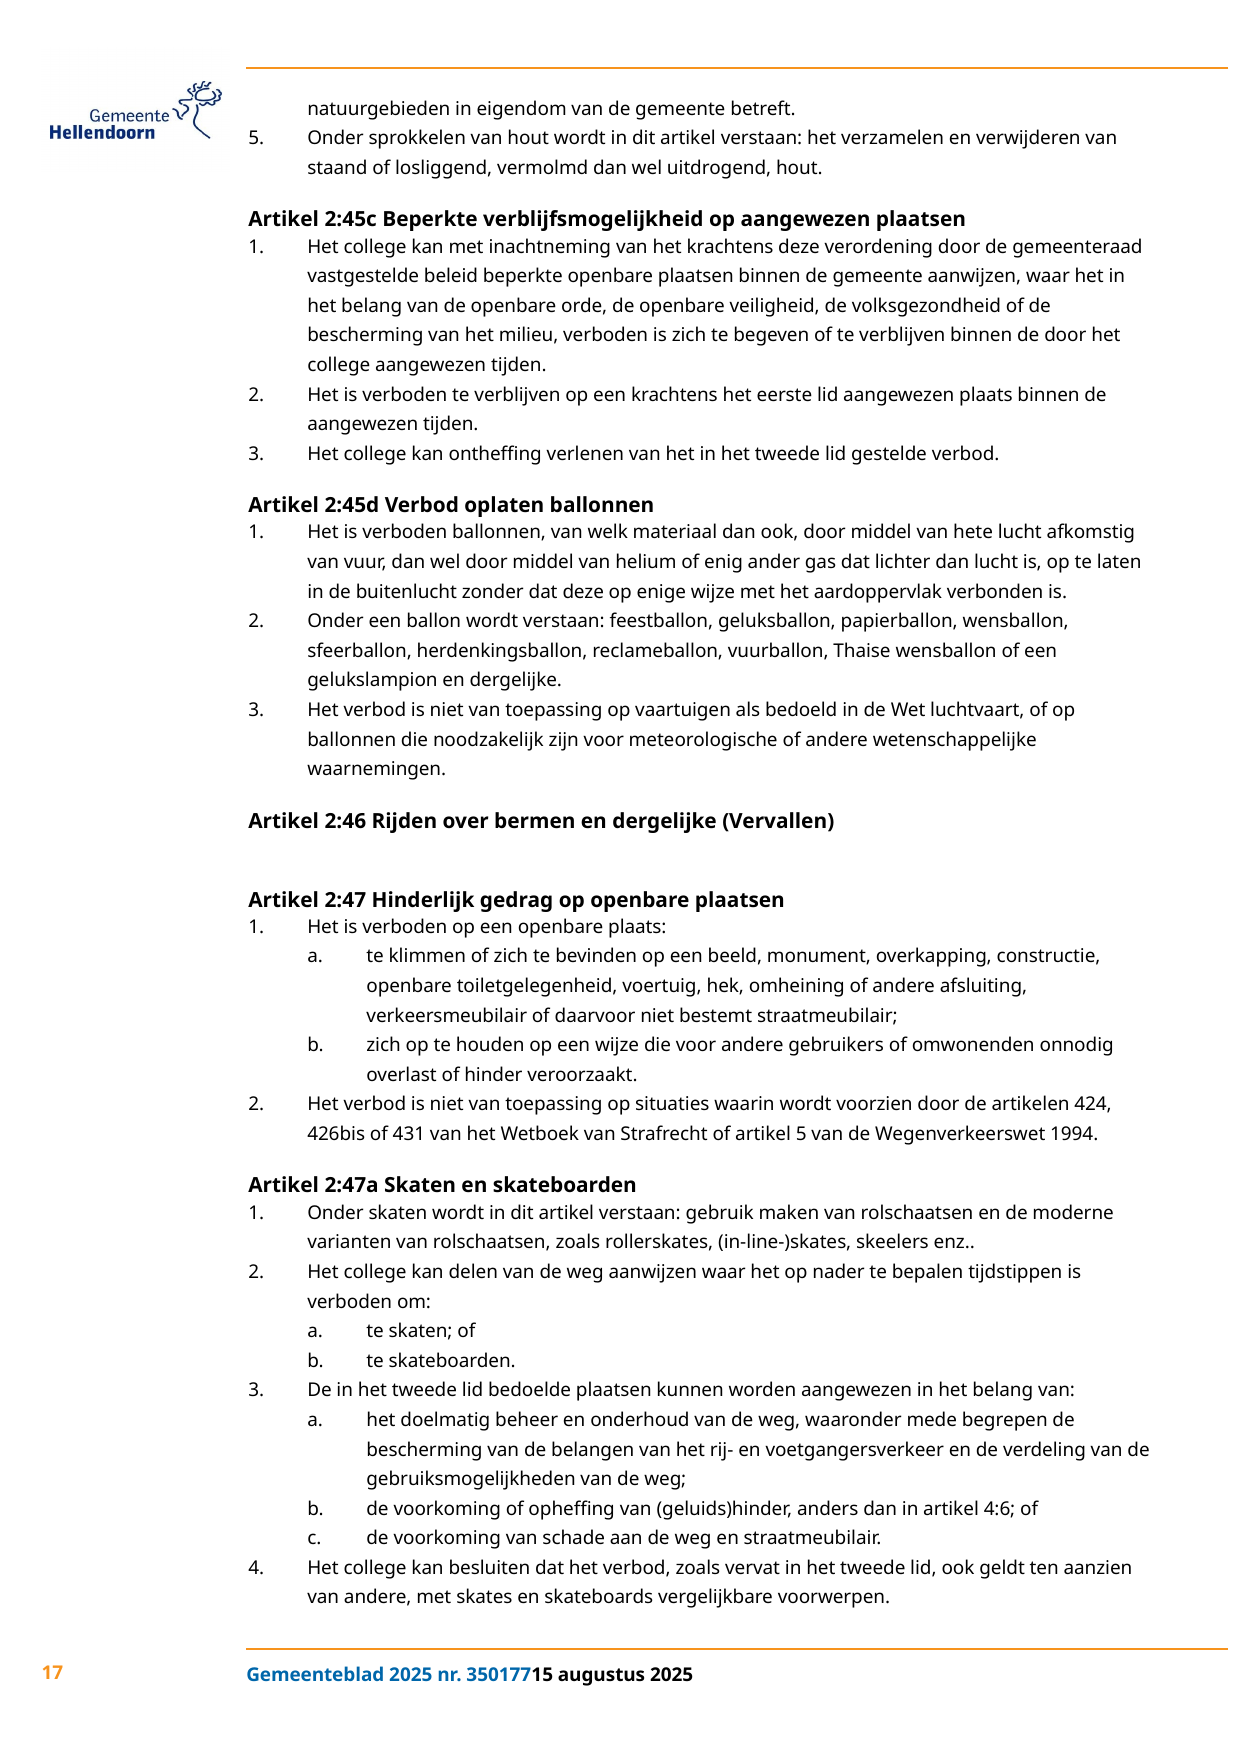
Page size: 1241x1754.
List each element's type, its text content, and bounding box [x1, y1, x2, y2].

list Het verbod is niet van toepassing op vaartuigen als bedoeld in de Wet luchtvaart, of op ballonnen die noodzakelijk zijn voor meteorologische of andere wetenschappelijke waarnemingen. [248, 696, 1152, 781]
list Het verbod is niet van toepassing op situaties waarin wordt voorzien door de artikelen 424, 426bis of 431 van het Wetboek van Strafrecht of artikel 5 van de Wegenverkeerswet 1994. [248, 1091, 1152, 1146]
list te skaten; of [307, 1317, 1152, 1343]
list Het is verboden te verblijven op een krachtens het eerste lid aangewezen plaats binnen de aangewezen tijden. [248, 381, 1152, 436]
text Artikel 2:45c Beperkte verblijfsmogelijkheid op aangewezen plaatsen [248, 204, 1152, 233]
list Het college kan met inachtneming van het krachtens deze verordening door de gemeenteraad vastgestelde beleid beperkte openbare plaatsen binnen de gemeente aanwijzen, waar het in het belang van de openbare orde, de openbare veiligheid, de volksgezondheid of de bescherming van het milieu, verboden is zich te begeven of te verblijven binnen de door het college aangewezen tijden. [248, 233, 1152, 377]
text Artikel 2:46 Rijden over bermen en dergelijke (Vervallen) [248, 806, 1152, 834]
list Onder sprokkelen van hout wordt in dit artikel verstaan: het verzamelen en verwijderen van staand of losliggend, vermolmd dan wel uitdrogend, hout. [248, 124, 1152, 180]
picture [41, 47, 231, 172]
list Het college kan ontheffing verlenen van het in het tweede lid gestelde verbod. [248, 440, 1152, 466]
list Het college kan delen van de weg aanwijzen waar het op nader te bepalen tijdstippen is verboden om: [248, 1258, 1152, 1313]
list de voorkoming van schade aan de weg en straatmeubilair. [307, 1524, 1152, 1550]
text Artikel 2:45d Verbod oplaten ballonnen [248, 490, 1152, 519]
list te klimmen of zich te bevinden op een beeld, monument, overkapping, constructie, openbare toiletgelegenheid, voertuig, hek, omheining of andere afsluiting, verkeersmeubilair of daarvoor niet bestemt straatmeubilair; [307, 943, 1152, 1028]
list Onder skaten wordt in dit artikel verstaan: gebruik maken van rolschaatsen en de moderne varianten van rolschaatsen, zoals rollerskates, (in-line-)skates, skeelers enz.. [248, 1199, 1152, 1254]
list Het is verboden op een openbare plaats: [248, 913, 1152, 939]
list Onder een ballon wordt verstaan: feestballon, geluksballon, papierballon, wensballon, sfeerballon, herdenkingsballon, reclameballon, vuurballon, Thaise wensballon of een gelukslampion en dergelijke. [248, 607, 1152, 692]
list De in het tweede lid bedoelde plaatsen kunnen worden aangewezen in het belang van: [248, 1377, 1152, 1402]
list Het is verboden ballonnen, van welk materiaal dan ook, door middel van hete lucht afkomstig van vuur, dan wel door middel van helium of enig ander gas dat lichter dan lucht is, op te laten in de buitenlucht zonder dat deze op enige wijze met het aardoppervlak verbonden is. [248, 519, 1152, 604]
list natuurgebieden in eigendom van de gemeente betreft. [248, 95, 1152, 121]
list te skateboarden. [307, 1347, 1152, 1373]
text Artikel 2:47a Skaten en skateboarden [248, 1171, 1152, 1199]
text Artikel 2:47 Hinderlijk gedrag op openbare plaatsen [248, 885, 1152, 913]
list het doelmatig beheer en onderhoud van de weg, waaronder mede begrepen de bescherming van de belangen van het rij- en voetgangersverkeer en de verdeling van de gebruiksmogelijkheden van de weg; [307, 1406, 1152, 1491]
list Het college kan besluiten dat het verbod, zoals vervat in het tweede lid, ook geldt ten aanzien van andere, met skates en skateboards vergelijkbare voorwerpen. [248, 1554, 1152, 1609]
list zich op te houden op een wijze die voor andere gebruikers of omwonenden onnodig overlast of hinder veroorzaakt. [307, 1031, 1152, 1087]
list de voorkoming of opheffing van (geluids)hinder, anders dan in artikel 4:6; of [307, 1495, 1152, 1521]
